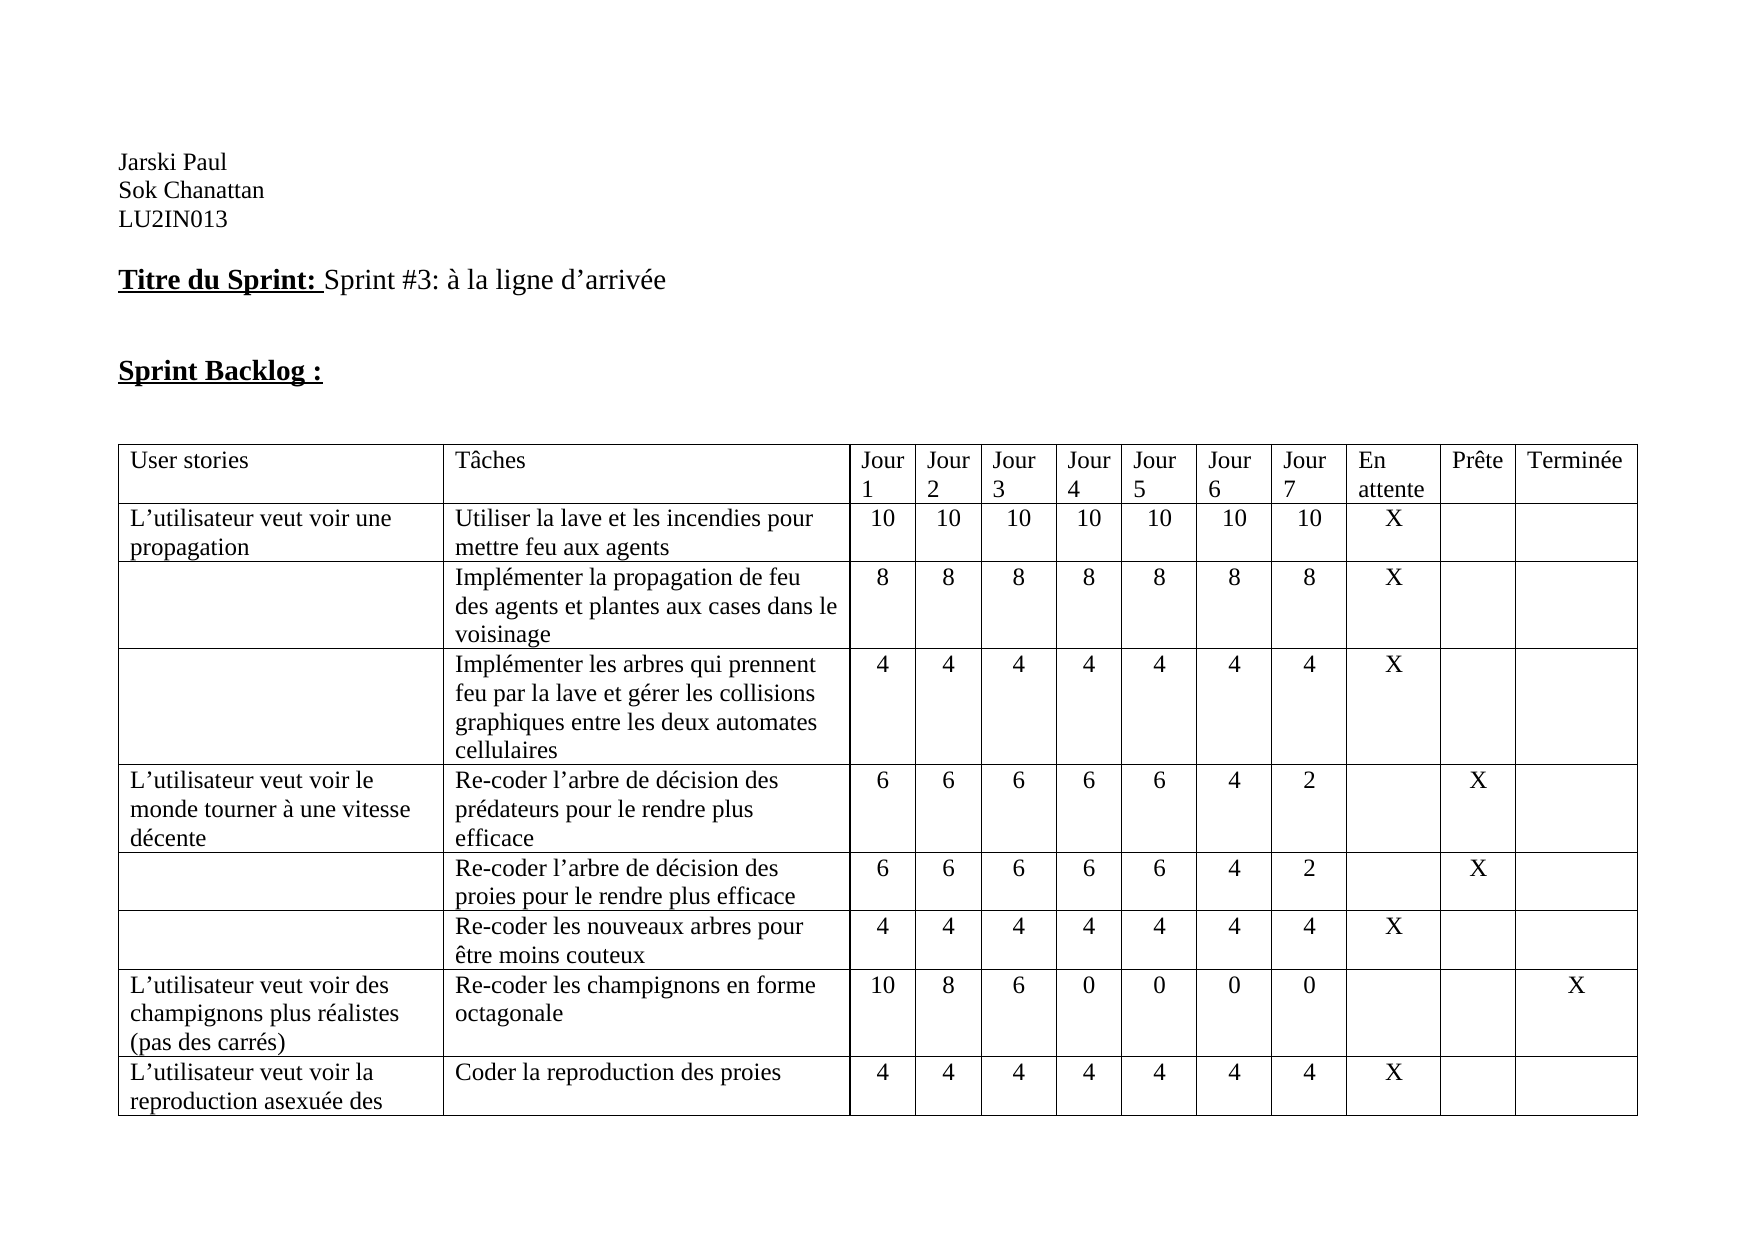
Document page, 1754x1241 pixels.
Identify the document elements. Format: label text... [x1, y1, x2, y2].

table_cell 4 [1197, 911, 1271, 969]
table_cell [1516, 853, 1637, 910]
table_header Jour 3 [982, 445, 1056, 502]
table_cell 8 [1057, 562, 1121, 648]
table_cell Re-coder l’arbre de décision des proies pour le rendre plus efficace [444, 853, 849, 910]
table_cell [1516, 1057, 1637, 1114]
table_cell X [1347, 562, 1440, 648]
table_cell 4 [1272, 1057, 1346, 1114]
table_header Jour 6 [1197, 445, 1271, 502]
table_cell [1441, 911, 1515, 969]
table_cell 6 [982, 970, 1056, 1056]
table_cell Implémenter les arbres qui prennent feu par la lave et gérer les collisions graphiques entre les deux automates cellulaires [444, 649, 849, 764]
table_cell 6 [916, 765, 981, 852]
table_cell X [1441, 853, 1515, 910]
table_cell [1347, 970, 1440, 1056]
table_cell [1516, 562, 1637, 648]
table_header Jour 5 [1122, 445, 1196, 502]
table_cell 6 [1122, 765, 1196, 852]
table_cell 6 [1057, 765, 1121, 852]
table_cell 0 [1122, 970, 1196, 1056]
table_cell X [1347, 504, 1440, 561]
table_cell 4 [916, 911, 981, 969]
table_cell 6 [982, 765, 1056, 852]
table_cell 8 [982, 562, 1056, 648]
table_cell 0 [1057, 970, 1121, 1056]
table_cell Implémenter la propagation de feu des agents et plantes aux cases dans le voisinage [444, 562, 849, 648]
table_cell Re-coder les champignons en forme octagonale [444, 970, 849, 1056]
text Titre du Sprint: Sprint #3: à la ligne d’arrivée [118, 262, 1635, 295]
table_cell 4 [982, 649, 1056, 764]
table_cell [119, 649, 443, 764]
table_cell 4 [1057, 1057, 1121, 1114]
table_cell 4 [916, 1057, 981, 1114]
table_cell 2 [1272, 765, 1346, 852]
table_cell 10 [982, 504, 1056, 561]
table_header Tâches [444, 445, 849, 502]
table_cell 6 [851, 765, 915, 852]
table_cell 0 [1197, 970, 1271, 1056]
table_cell L’utilisateur veut voir une propagation [119, 504, 443, 561]
table_cell 4 [1122, 911, 1196, 969]
table_cell 8 [851, 562, 915, 648]
table_cell [1516, 504, 1637, 561]
table_cell 10 [916, 504, 981, 561]
table_cell 8 [1272, 562, 1346, 648]
table_cell [1516, 649, 1637, 764]
table_cell [1441, 562, 1515, 648]
table_cell Utiliser la lave et les incendies pour mettre feu aux agents [444, 504, 849, 561]
table_cell 8 [916, 970, 981, 1056]
table_cell 6 [1057, 853, 1121, 910]
table_cell X [1441, 765, 1515, 852]
table_cell 4 [982, 911, 1056, 969]
table_cell 10 [1272, 504, 1346, 561]
table_cell 2 [1272, 853, 1346, 910]
table_cell Re-coder les nouveaux arbres pour être moins couteux [444, 911, 849, 969]
table_header Terminée [1516, 445, 1637, 502]
table_cell 8 [916, 562, 981, 648]
table_cell [1516, 911, 1637, 969]
table_cell 10 [1197, 504, 1271, 561]
table_cell [1347, 765, 1440, 852]
table_cell [1516, 765, 1637, 852]
table_cell [119, 911, 443, 969]
table_header Jour 7 [1272, 445, 1346, 502]
table_cell 10 [1057, 504, 1121, 561]
table_header Jour 1 [851, 445, 915, 502]
table_cell 4 [1057, 649, 1121, 764]
table_cell 10 [1122, 504, 1196, 561]
table_cell 4 [1197, 649, 1271, 764]
table_header Prête [1441, 445, 1515, 502]
table_cell [1441, 970, 1515, 1056]
table_cell 4 [851, 1057, 915, 1114]
table_cell [119, 853, 443, 910]
table_header Jour 2 [916, 445, 981, 502]
table_cell 10 [851, 504, 915, 561]
table_cell Coder la reproduction des proies [444, 1057, 849, 1114]
table_cell X [1347, 649, 1440, 764]
table_cell Re-coder l’arbre de décision des prédateurs pour le rendre plus efficace [444, 765, 849, 852]
table_cell 6 [916, 853, 981, 910]
table_cell 4 [1272, 911, 1346, 969]
table_header User stories [119, 445, 443, 502]
table_cell 4 [1197, 853, 1271, 910]
table_cell 4 [1057, 911, 1121, 969]
table_cell 8 [1197, 562, 1271, 648]
text Sprint Backlog : [118, 353, 1635, 386]
table_header Jour 4 [1057, 445, 1121, 502]
text Sok Chanattan [118, 176, 1635, 204]
table_cell 10 [851, 970, 915, 1056]
table_cell [119, 562, 443, 648]
table_cell 4 [851, 649, 915, 764]
table_cell L’utilisateur veut voir le monde tourner à une vitesse décente [119, 765, 443, 852]
table_cell X [1347, 911, 1440, 969]
table_cell [1441, 1057, 1515, 1114]
table_header En attente [1347, 445, 1440, 502]
table_cell 4 [916, 649, 981, 764]
table_cell X [1516, 970, 1637, 1056]
table_cell 0 [1272, 970, 1346, 1056]
table_cell L’utilisateur veut voir des champignons plus réalistes (pas des carrés) [119, 970, 443, 1056]
table_cell 6 [1122, 853, 1196, 910]
table_cell 4 [1122, 649, 1196, 764]
text LU2IN013 [118, 204, 1635, 233]
table_cell [1441, 649, 1515, 764]
table_cell [1441, 504, 1515, 561]
table_cell X [1347, 1057, 1440, 1114]
table_cell L’utilisateur veut voir la reproduction asexuée des [119, 1057, 443, 1114]
table_cell 6 [851, 853, 915, 910]
table_cell 4 [1197, 1057, 1271, 1114]
table_cell 4 [982, 1057, 1056, 1114]
table_cell 4 [1197, 765, 1271, 852]
text Jarski Paul [118, 147, 1635, 176]
table_cell 6 [982, 853, 1056, 910]
table_cell [1347, 853, 1440, 910]
table_cell 4 [1272, 649, 1346, 764]
table_cell 4 [851, 911, 915, 969]
table_cell 4 [1122, 1057, 1196, 1114]
table_cell 8 [1122, 562, 1196, 648]
